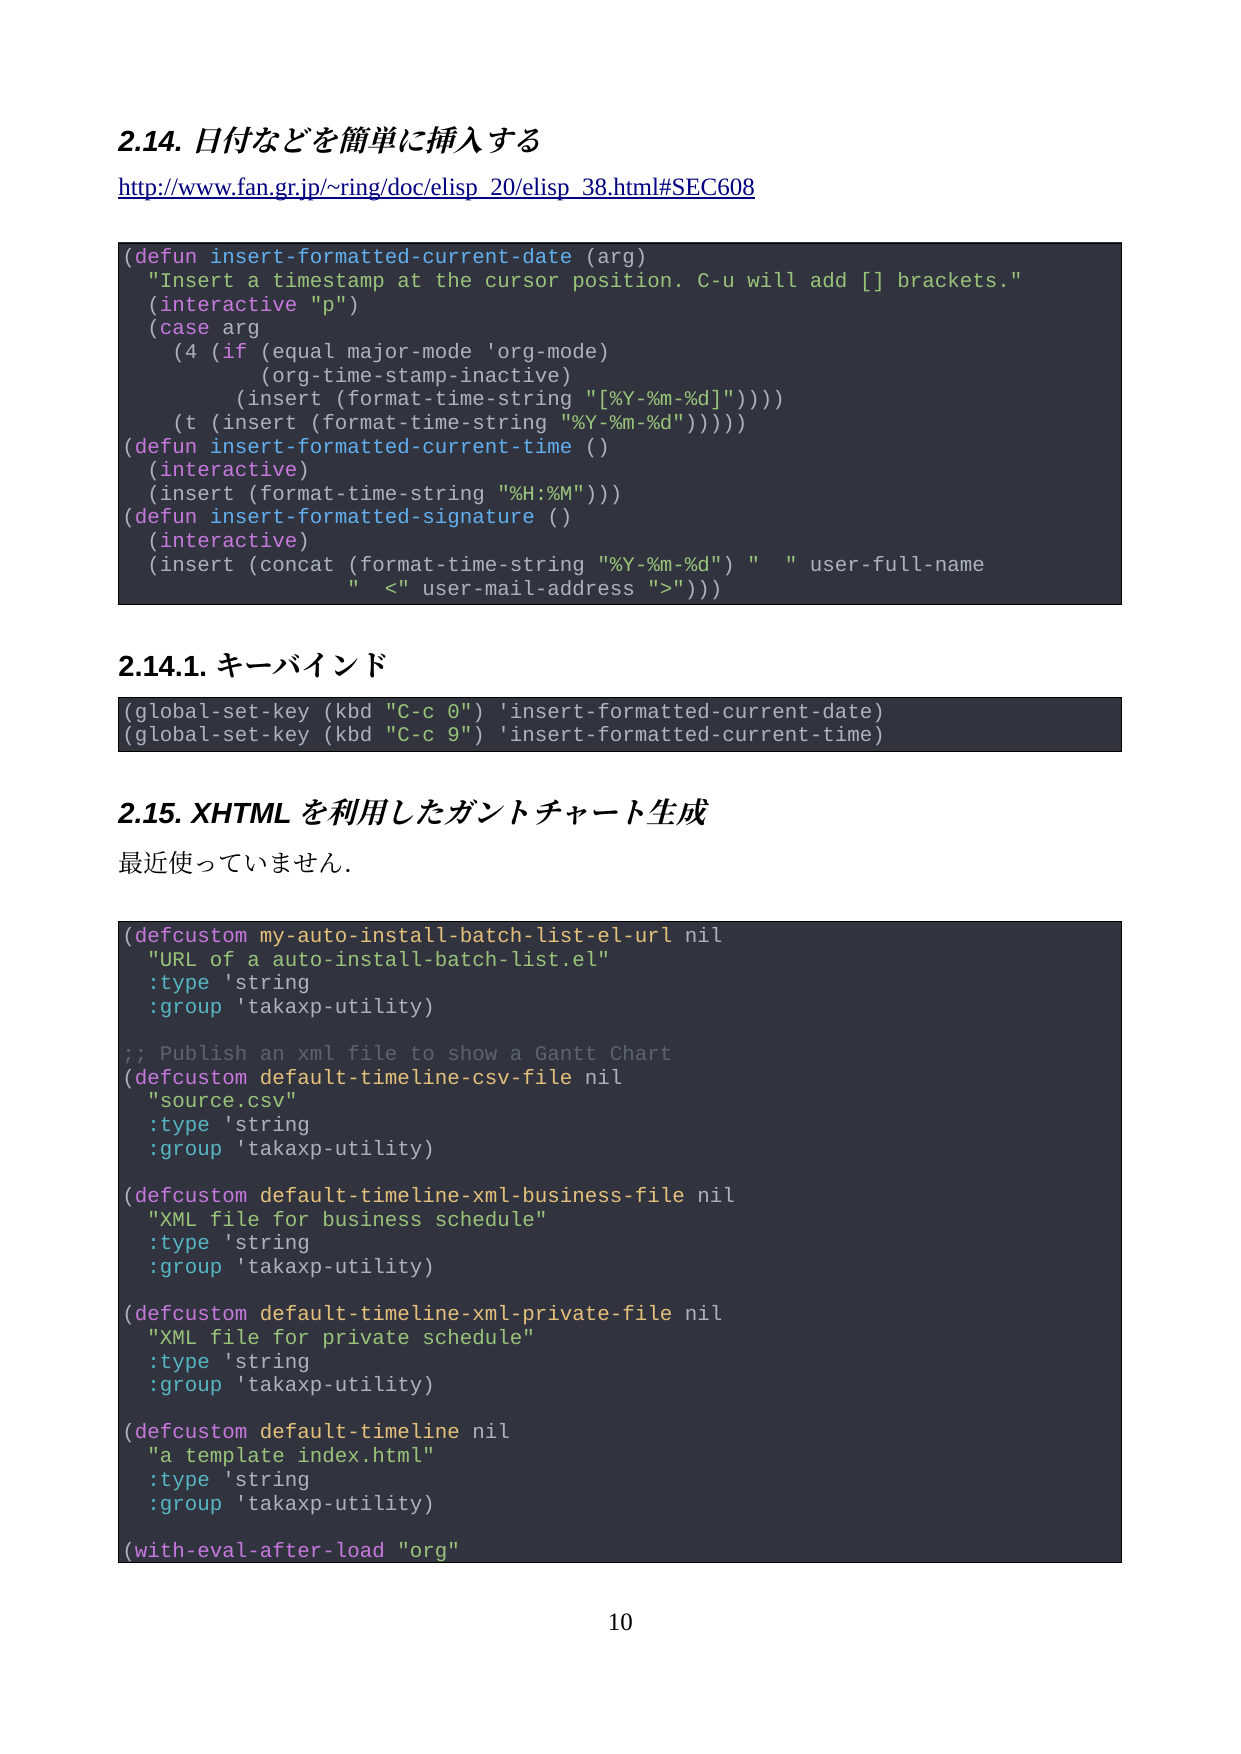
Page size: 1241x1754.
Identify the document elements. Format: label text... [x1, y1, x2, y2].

text :group 'takaxp-utility) [119, 1252, 1121, 1276]
text (defcustom default-timeline-xml-business-file nil [119, 1181, 1121, 1205]
text (defun insert-formatted-current-time () [119, 432, 1121, 455]
text :group 'takaxp-utility) [119, 992, 1121, 1016]
text http://www.fan.gr.jp/~ring/doc/elisp_20/elisp_38.html#SEC608 [118, 172, 1122, 230]
text "a template index.html" [119, 1441, 1121, 1465]
text (interactive) [119, 526, 1121, 550]
text "URL of a auto-install-batch-list.el" [119, 945, 1121, 968]
text (case arg [119, 313, 1121, 337]
text (global-set-key (kbd "C-c 0") 'insert-formatted-current-date) [119, 698, 1121, 721]
text (defcustom my-auto-install-batch-list-el-url nil [119, 922, 1121, 945]
text :type 'string [119, 1465, 1121, 1488]
subtitle 日付などを簡単に挿入する [118, 118, 1122, 160]
text (t (insert (format-time-string "%Y-%m-%d"))))) [119, 408, 1121, 432]
text (defun insert-formatted-signature () [119, 503, 1121, 526]
subtitle XHTMLを利用したガントチャート生成 [118, 789, 1122, 831]
text :group 'takaxp-utility) [119, 1488, 1121, 1512]
text :type 'string [119, 1110, 1121, 1134]
text (interactive "p") [119, 290, 1121, 313]
text (interactive) [119, 455, 1121, 479]
text "Insert a timestamp at the cursor position. C-u will add [] brackets." [119, 266, 1121, 290]
text (insert (concat (format-time-string "%Y-%m-%d") " " user-full-name [119, 550, 1121, 573]
text (4 (if (equal major-mode 'org-mode) [119, 337, 1121, 361]
text :type 'string [119, 1228, 1121, 1252]
text :group 'takaxp-utility) [119, 1134, 1121, 1157]
text "XML file for private schedule" [119, 1323, 1121, 1347]
text (defcustom default-timeline-csv-file nil [119, 1063, 1121, 1087]
subtitle キーバインド [118, 642, 1122, 684]
text 最近使っていません． [118, 844, 1122, 908]
text ;; Publish an xml file to show a Gantt Chart [119, 1039, 1121, 1063]
text "XML file for business schedule" [119, 1205, 1121, 1228]
text (global-set-key (kbd "C-c 9") 'insert-formatted-current-time) [119, 721, 1121, 751]
text (insert (format-time-string "[%Y-%m-%d]")))) [119, 384, 1121, 408]
text (defcustom default-timeline-xml-private-file nil [119, 1299, 1121, 1323]
text (org-time-stamp-inactive) [119, 361, 1121, 384]
text (insert (format-time-string "%H:%M"))) [119, 479, 1121, 503]
text (defun insert-formatted-current-date (arg) [119, 244, 1121, 266]
text :type 'string [119, 1347, 1121, 1370]
text (defcustom default-timeline nil [119, 1418, 1121, 1441]
text (with-eval-after-load "org" [119, 1536, 1121, 1562]
text :type 'string [119, 968, 1121, 992]
text :group 'takaxp-utility) [119, 1370, 1121, 1394]
text "source.csv" [119, 1087, 1121, 1110]
text " <" user-mail-address ">"))) [119, 573, 1121, 604]
